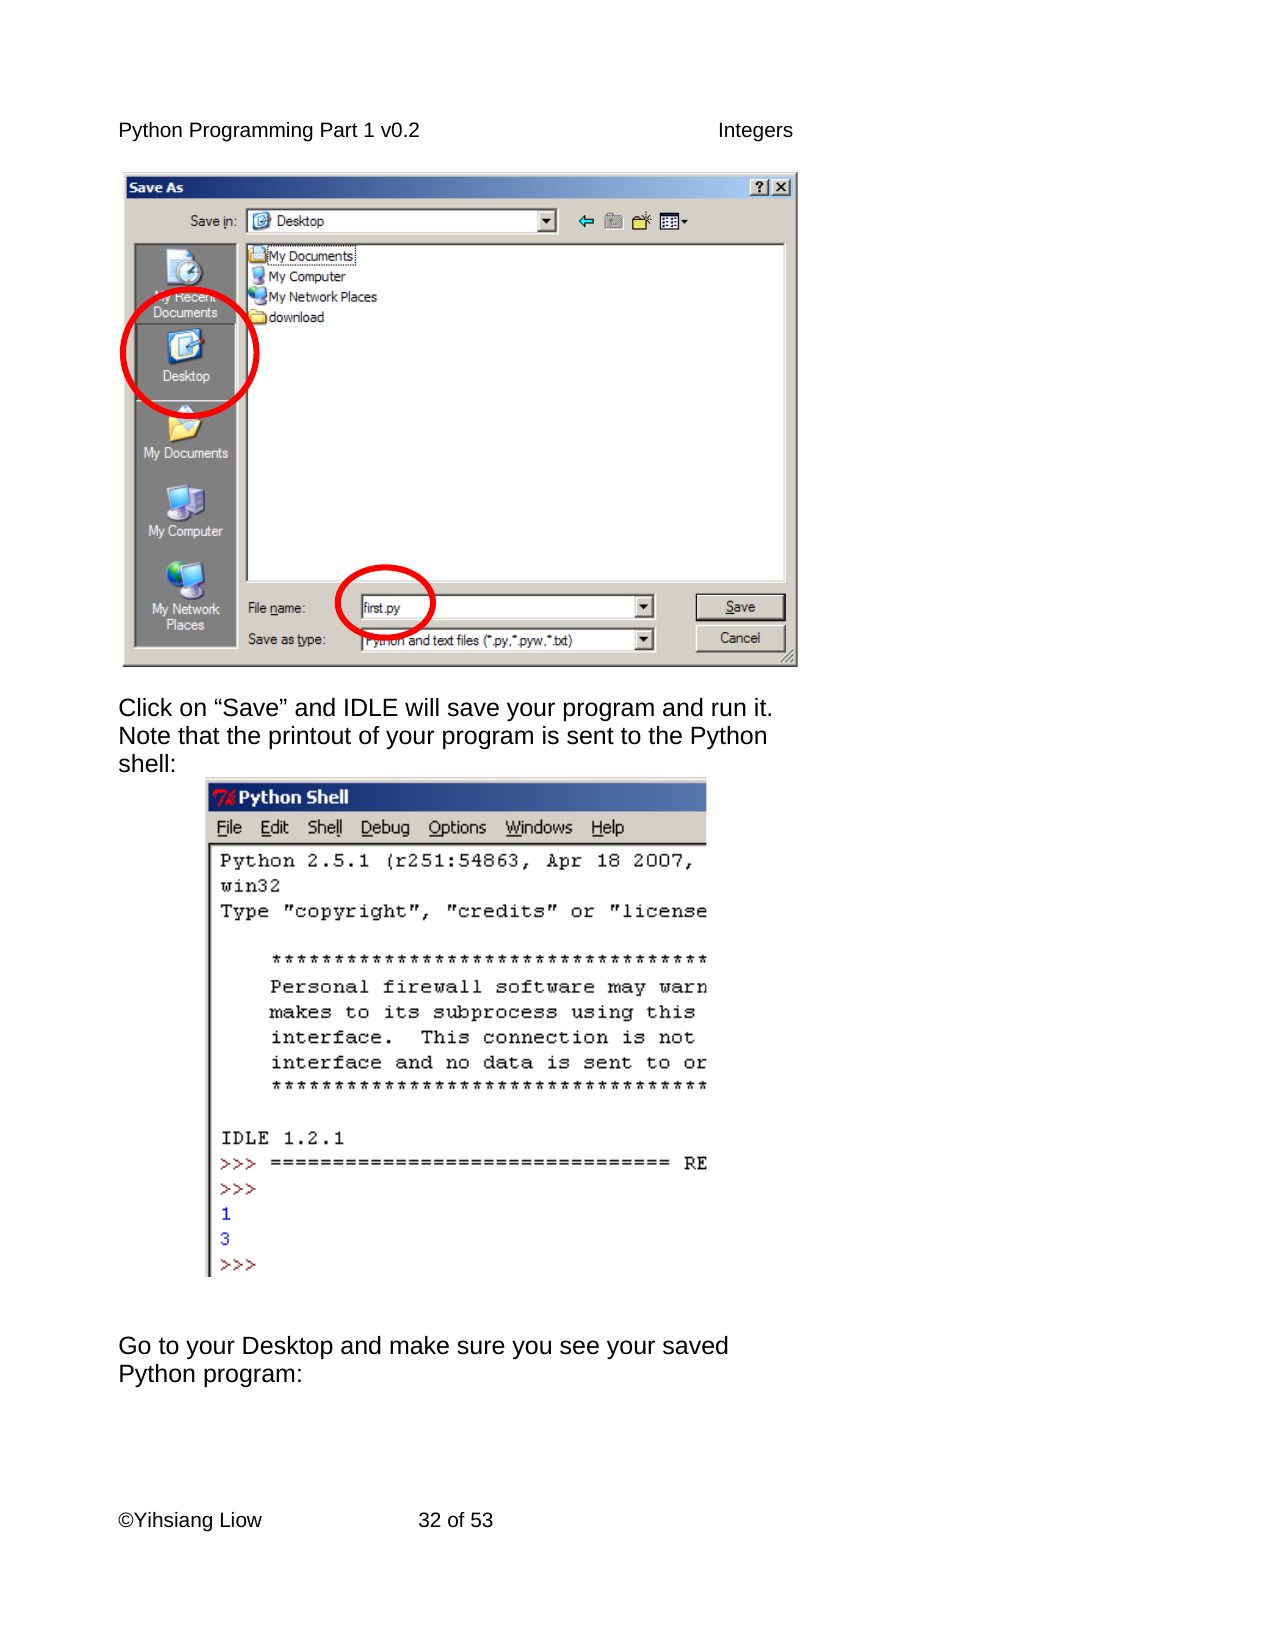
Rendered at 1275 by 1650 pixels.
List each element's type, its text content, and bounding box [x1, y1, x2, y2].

picture [122, 172, 798, 667]
text Click on “Save” and IDLE will save your program and run it. Note that the printout of your program is sent to the Python shell: [118, 694, 793, 778]
picture [126, 293, 253, 412]
text Go to your Desktop and make sure you see your saved Python program: [118, 1332, 793, 1388]
